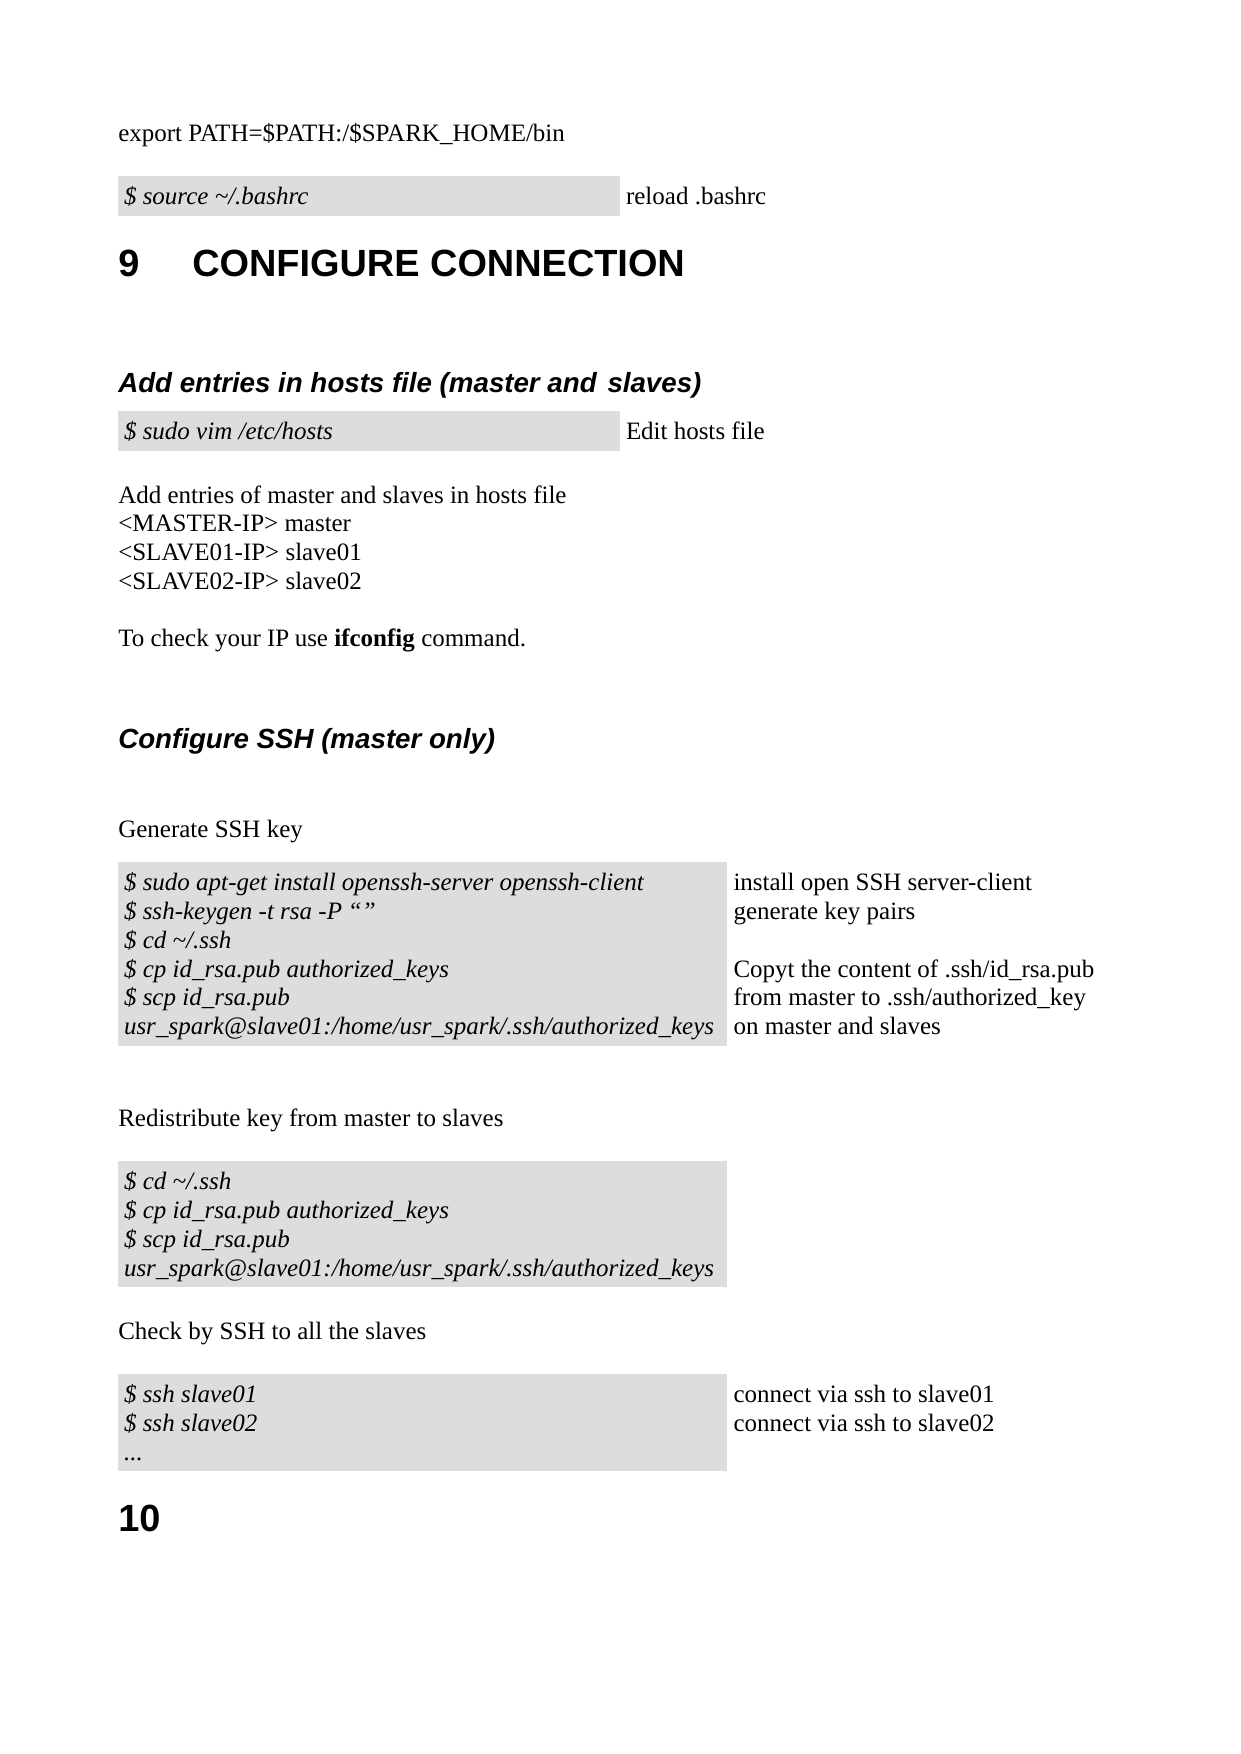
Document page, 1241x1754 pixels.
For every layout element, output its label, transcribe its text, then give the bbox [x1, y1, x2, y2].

text <MASTER-IP> master [118, 508, 1122, 537]
table_header $ cd ~/.ssh $ cp id_rsa.pub authorized_keys $ scp id_rsa.pub usr_spark@slave01:/home/usr_spark/.ssh/authorized_keys [118, 1161, 727, 1287]
text Redistribute key from master to slaves [118, 1103, 1122, 1132]
text Generate SSH key [118, 814, 1122, 843]
table_header reload .bashrc [620, 176, 1122, 216]
table_header $ ssh slave01 $ ssh slave02 ... [118, 1374, 727, 1471]
subtitle Add entries in hosts file (master and slaves) [118, 366, 1122, 398]
table_header $ sudo vim /etc/hosts [118, 411, 620, 451]
text Add entries of master and slaves in hosts file [118, 480, 1122, 508]
subtitle CONFIGURE CONNECTION [118, 241, 1122, 284]
table_header Edit hosts file [620, 411, 1122, 451]
text <SLAVE02-IP> slave02 [118, 566, 1122, 595]
text <SLAVE01-IP> slave01 [118, 537, 1122, 566]
table_header connect via ssh to slave01 connect via ssh to slave02 [728, 1374, 1123, 1471]
text To check your IP use ifconfig command. [118, 623, 1122, 652]
table_header install open SSH server-client generate key pairs Copyt the content of .ssh/id_rsa.pub from master to .ssh/authorized_key on master and slaves [728, 862, 1123, 1046]
table_header [728, 1161, 1123, 1287]
table_header $ sudo apt-get install openssh-server openssh-client $ ssh-keygen -t rsa -P “” $ cd ~/.ssh $ cp id_rsa.pub authorized_keys $ scp id_rsa.pub usr_spark@slave01:/home/usr_spark/.ssh/authorized_keys [118, 862, 727, 1046]
text export PATH=$PATH:/$SPARK_HOME/bin [118, 118, 1122, 147]
subtitle Configure SSH (master only) [118, 722, 1122, 754]
text Check by SSH to all the slaves [118, 1316, 1122, 1345]
table_header $ source ~/.bashrc [118, 176, 620, 216]
